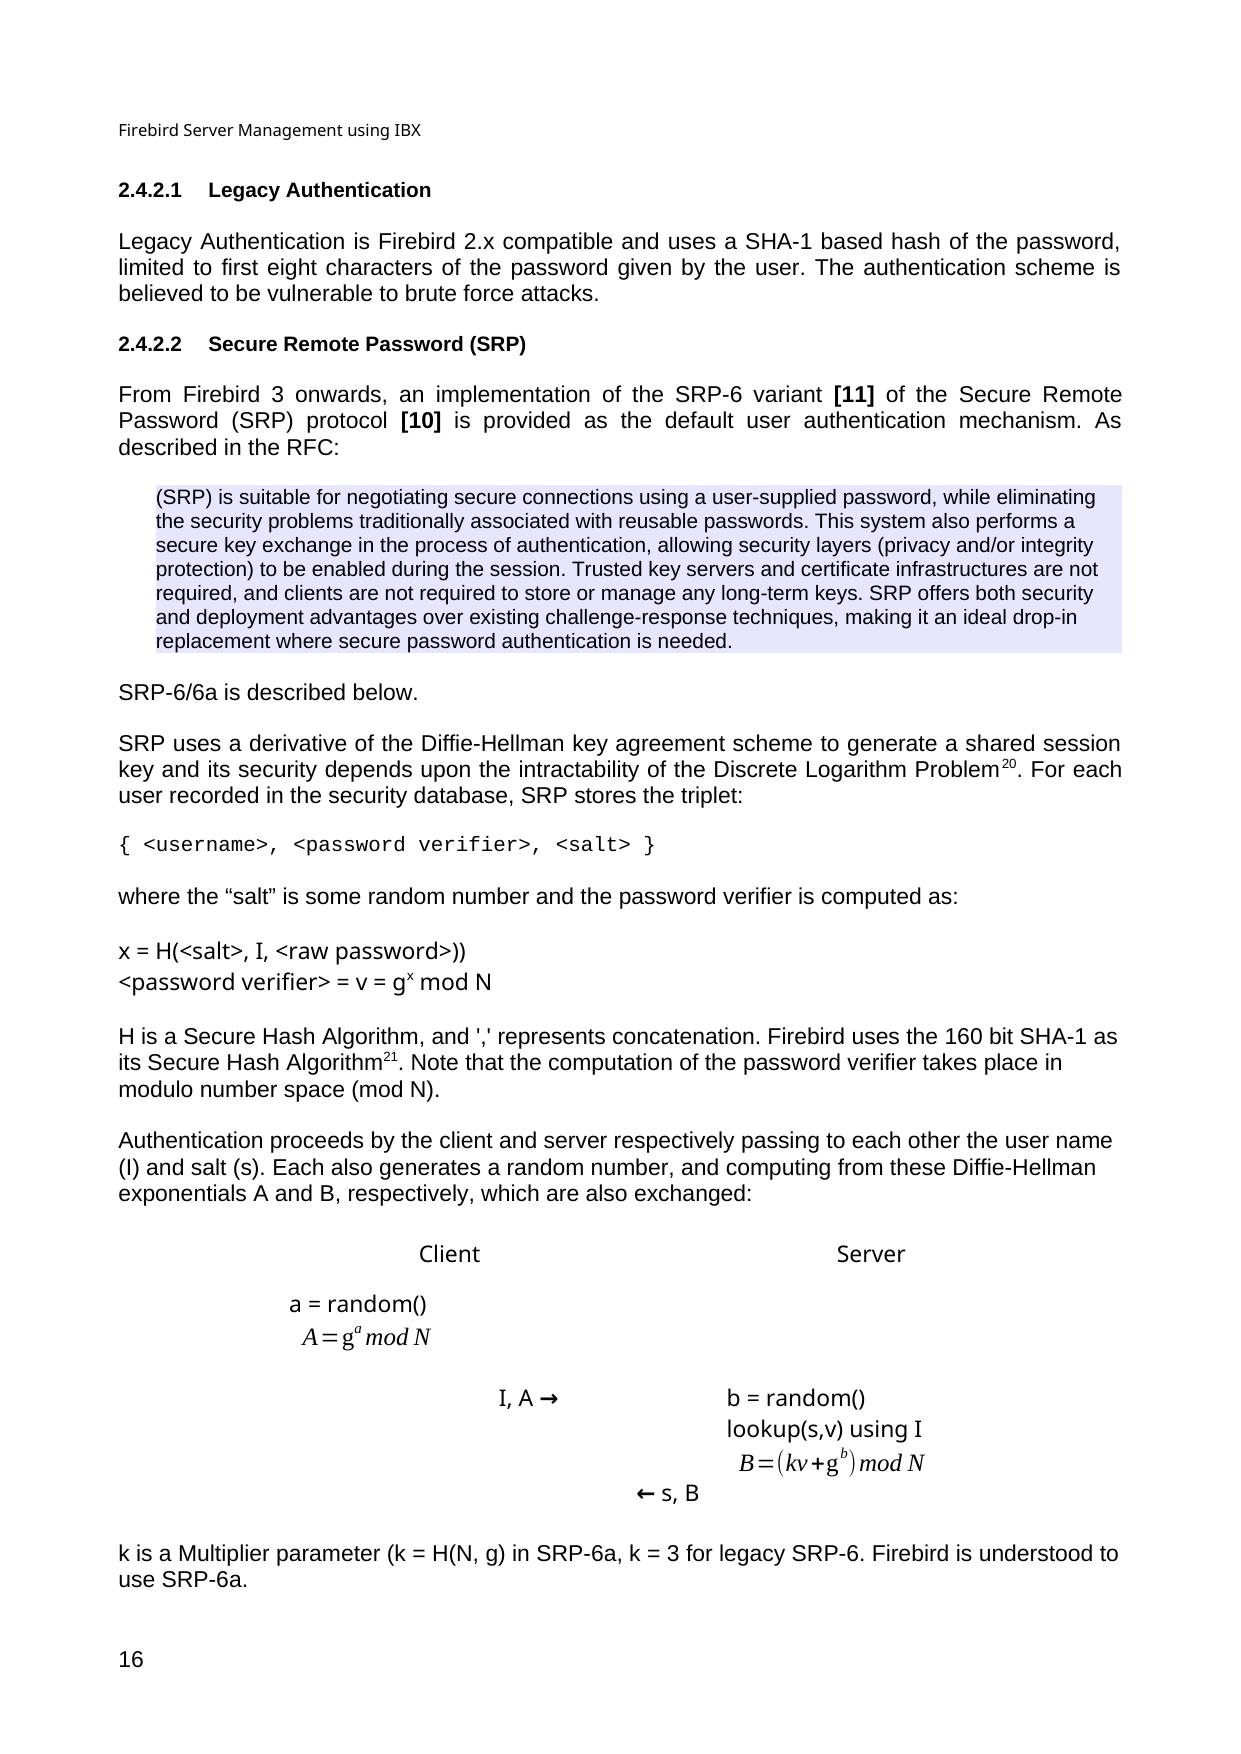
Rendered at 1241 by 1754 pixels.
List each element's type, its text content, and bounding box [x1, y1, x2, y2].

text Legacy Authentication is Firebird 2.x compatible and uses a SHA-1 based hash of the password, limited to first eight characters of the password given by the user. The authentication scheme is believed to be vulnerable to brute force attacks. [118, 228, 1122, 307]
text SRP uses a derivative of the Diffie-Hellman key agreement scheme to generate a shared session key and its security depends upon the intractability of the Discrete Logarithm Problem. For each user recorded in the security database, SRP stores the triplet: [118, 730, 1122, 809]
text Authentication proceeds by the client and server respectively passing to each other the user name (I) and salt (s). Each also generates a random number, and computing from these Diffie-Hellman exponentials A and B, respectively, which are also exchanged: [118, 1127, 1122, 1207]
text From Firebird 3 onwards, an implementation of the SRP-6 variant [11] of the Secure Remote Password (SRP) protocol [10] is provided as the default user authentication mechanism. As described in the RFC: [118, 381, 1122, 460]
text <password verifier> = v = gx mod N [118, 966, 1122, 997]
table_header Client [278, 1232, 621, 1282]
text (SRP) is suitable for negotiating secure connections using a user-supplied password, while eliminating the security problems traditionally associated with reusable passwords. This system also performs a secure key exchange in the process of authentication, allowing security layers (privacy and/or integrity protection) to be enabled during the session. Trusted key servers and certificate infrastructures are not required, and clients are not required to store or manage any long-term keys. SRP offers both security and deployment advantages over existing challenge-response techniques, making it an ideal drop-in replacement where secure password authentication is needed. [156, 485, 1122, 653]
text SRP-6/6a is described below. [118, 678, 1122, 705]
text x = H(<salt>, I, <raw password>)) [118, 935, 1122, 966]
table_cell b = random() lookup(s,v) using I ← s, B [621, 1282, 1121, 1540]
text k is a Multiplier parameter (k = H(N, g) in SRP-6a, k = 3 for legacy SRP-6. Firebird is understood to use SRP-6a. [118, 1540, 1122, 1592]
subtitle Legacy Authentication [118, 178, 1122, 202]
text { <username>, <password verifier>, <salt> } [118, 834, 1122, 857]
subtitle Secure Remote Password (SRP) [118, 332, 1122, 356]
table_header Server [621, 1232, 1121, 1282]
text H is a Secure Hash Algorithm, and ',' represents concatenation. Firebird uses the 160 bit SHA-1 as its Secure Hash Algorithm. Note that the computation of the password verifier takes place in modulo number space (mod N). [118, 1023, 1122, 1102]
text where the “salt” is some random number and the password verifier is computed as: [118, 883, 1122, 909]
table_cell a = random() I, A → [278, 1282, 621, 1540]
